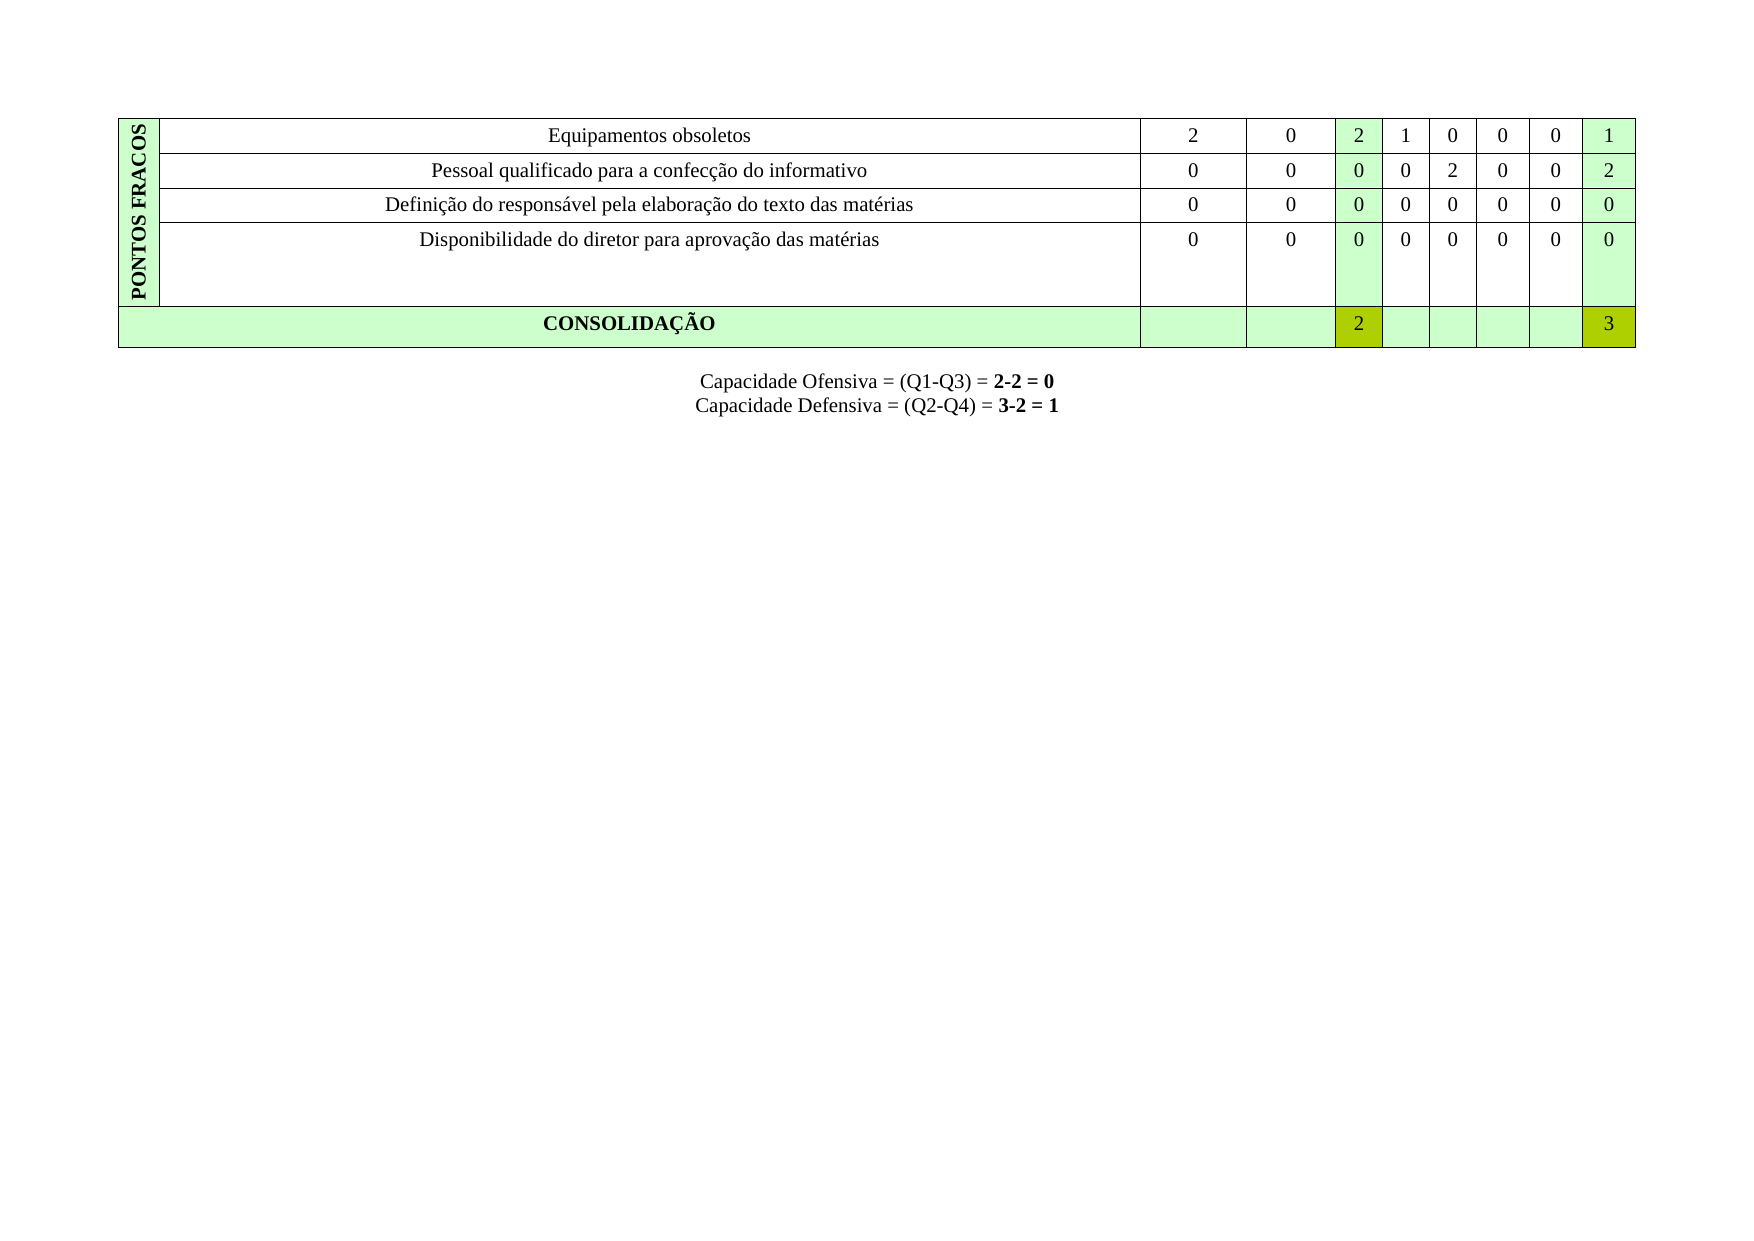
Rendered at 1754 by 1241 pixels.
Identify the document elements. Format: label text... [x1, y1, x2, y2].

table_cell 0 [1247, 154, 1335, 187]
table_cell 0 [1583, 223, 1635, 306]
table_cell [1383, 307, 1429, 347]
table_cell Pessoal qualificado para a confecção do informativo [160, 154, 1140, 187]
table_cell [1247, 307, 1335, 347]
table_cell 0 [1247, 119, 1335, 153]
table_cell 0 [1477, 223, 1529, 306]
table_cell Disponibilidade do diretor para aprovação das matérias [160, 223, 1140, 306]
table_cell 0 [1383, 189, 1429, 222]
table_cell 1 [1383, 119, 1429, 153]
text Capacidade Ofensiva = (Q1-Q3) = 2-2 = 0 [118, 370, 1636, 393]
table_cell 0 [1430, 223, 1476, 306]
table_cell 0 [1141, 223, 1246, 306]
table_cell 0 [1430, 189, 1476, 222]
table_cell [1141, 307, 1246, 347]
table_cell 2 [1583, 154, 1635, 187]
table_cell 0 [1530, 223, 1582, 306]
table_cell 2 [1336, 307, 1382, 347]
table_cell 2 [1336, 119, 1382, 153]
table_cell 0 [1247, 223, 1335, 306]
table_cell 0 [1141, 154, 1246, 187]
table_cell [1530, 307, 1582, 347]
table_cell CONSOLIDAÇÃO [119, 307, 1140, 347]
table_cell 0 [1530, 154, 1582, 187]
table_cell [1477, 307, 1529, 347]
table_cell Definição do responsável pela elaboração do texto das matérias [160, 189, 1140, 222]
table_cell 0 [1430, 119, 1476, 153]
table_cell 0 [1477, 154, 1529, 187]
table_cell 0 [1477, 119, 1529, 153]
table_cell 0 [1247, 189, 1335, 222]
table_cell 0 [1336, 189, 1382, 222]
table_cell 0 [1141, 189, 1246, 222]
text Capacidade Defensiva = (Q2-Q4) = 3-2 = 1 [118, 393, 1636, 417]
table_cell 0 [1583, 189, 1635, 222]
table_cell 0 [1336, 154, 1382, 187]
table_cell 0 [1336, 223, 1382, 306]
table_cell 0 [1383, 154, 1429, 187]
table_cell 0 [1530, 119, 1582, 153]
table_cell 0 [1383, 223, 1429, 306]
table_cell 3 [1583, 307, 1635, 347]
table_cell 1 [1583, 119, 1635, 153]
table_cell [1430, 307, 1476, 347]
table_cell 0 [1530, 189, 1582, 222]
table_cell 2 [1141, 119, 1246, 153]
table_cell 0 [1477, 189, 1529, 222]
table_cell Equipamentos obsoletos [160, 119, 1140, 153]
table_cell 2 [1430, 154, 1476, 187]
table_cell PONTOS FRACOS [119, 119, 159, 306]
